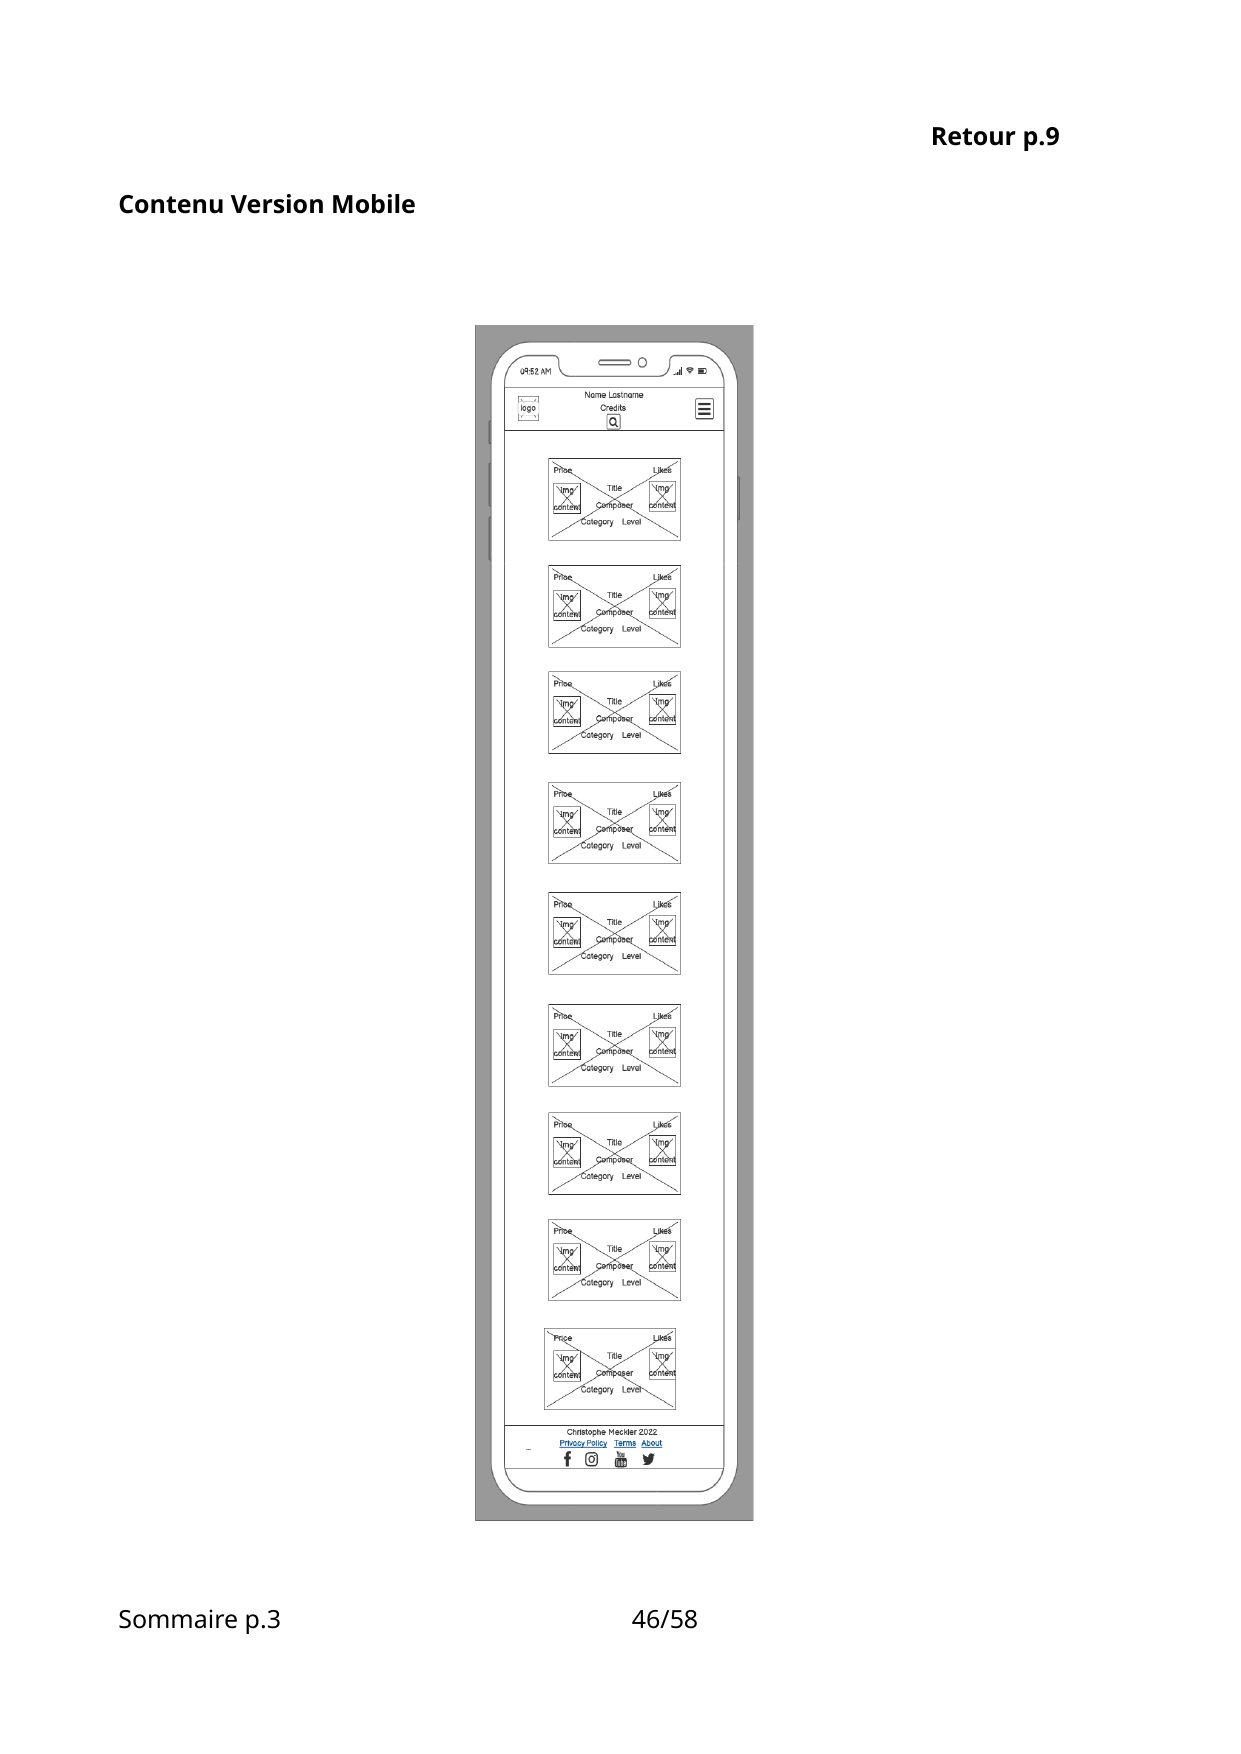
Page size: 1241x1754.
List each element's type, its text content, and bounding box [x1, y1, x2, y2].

picture [475, 325, 754, 1521]
subtitle Contenu Version Mobile [118, 186, 1122, 221]
text Retour p.8 [118, 118, 1122, 152]
